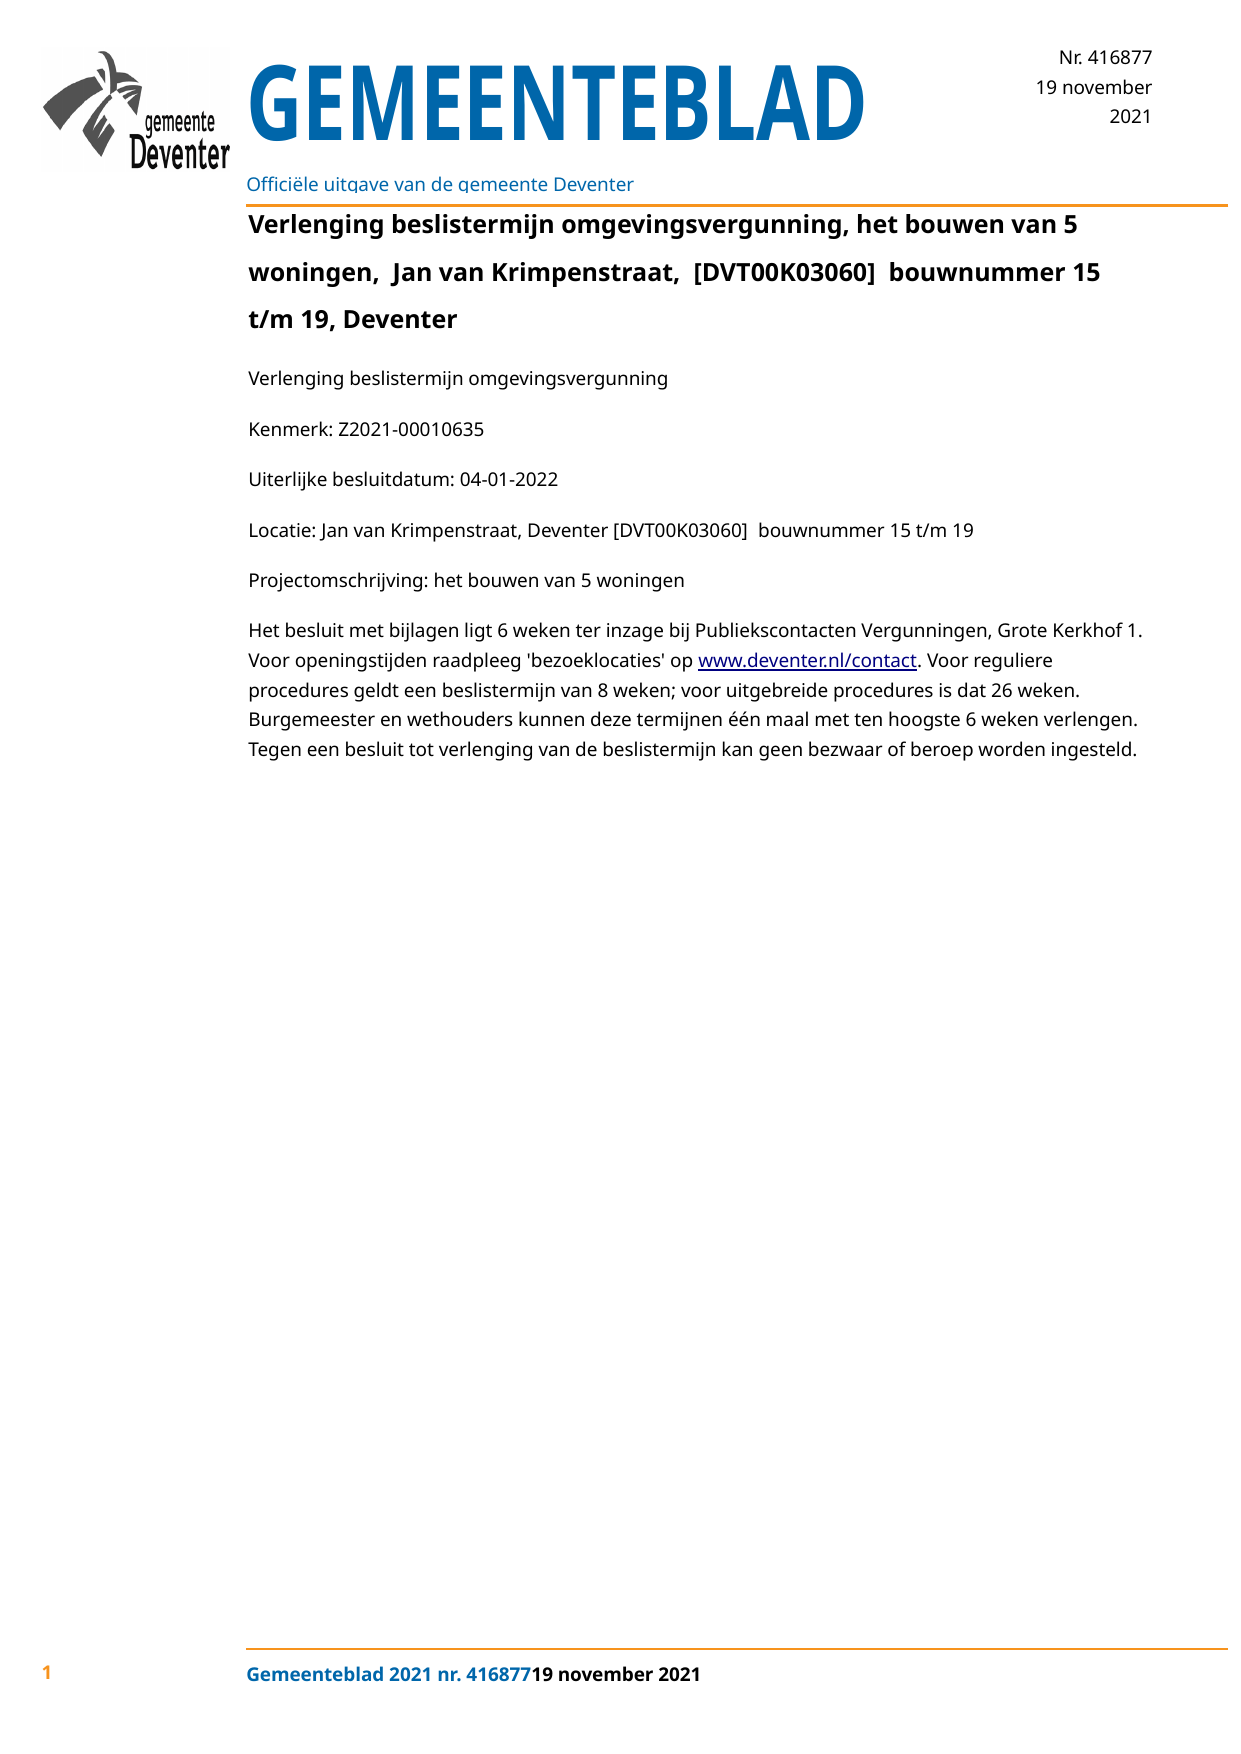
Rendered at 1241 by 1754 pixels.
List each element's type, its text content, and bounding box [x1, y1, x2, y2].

text Kenmerk: Z2021-00010635 [248, 416, 1152, 442]
text Verlenging beslistermijn omgevingsvergunning [248, 366, 1152, 391]
picture [41, 47, 231, 172]
text Het besluit met bijlagen ligt 6 weken ter inzage bij Publiekscontacten Vergunningen, Grote Kerkhof 1. Voor openingstijden raadpleeg 'bezoeklocaties' op www.deventer.nl/contact. Voor reguliere procedures geldt een beslistermijn van 8 weken; voor uitgebreide procedures is dat 26 weken. Burgemeester en wethouders kunnen deze termijnen één maal met ten hoogste 6 weken verlengen. Tegen een besluit tot verlenging van de beslistermijn kan geen bezwaar of beroep worden ingesteld. [248, 618, 1152, 762]
text Uiterlijke besluitdatum: 04-01-2022 [248, 466, 1152, 492]
text Locatie: Jan van Krimpenstraat, Deventer [DVT00K03060] bouwnummer 15 t/m 19 [248, 517, 1152, 542]
text Verlenging beslistermijn omgevingsvergunning, het bouwen van 5 woningen, Jan van Krimpenstraat, [DVT00K03060] bouwnummer 15 t/m 19, Deventer [248, 207, 1152, 336]
text Projectomschrijving: het bouwen van 5 woningen [248, 567, 1152, 593]
